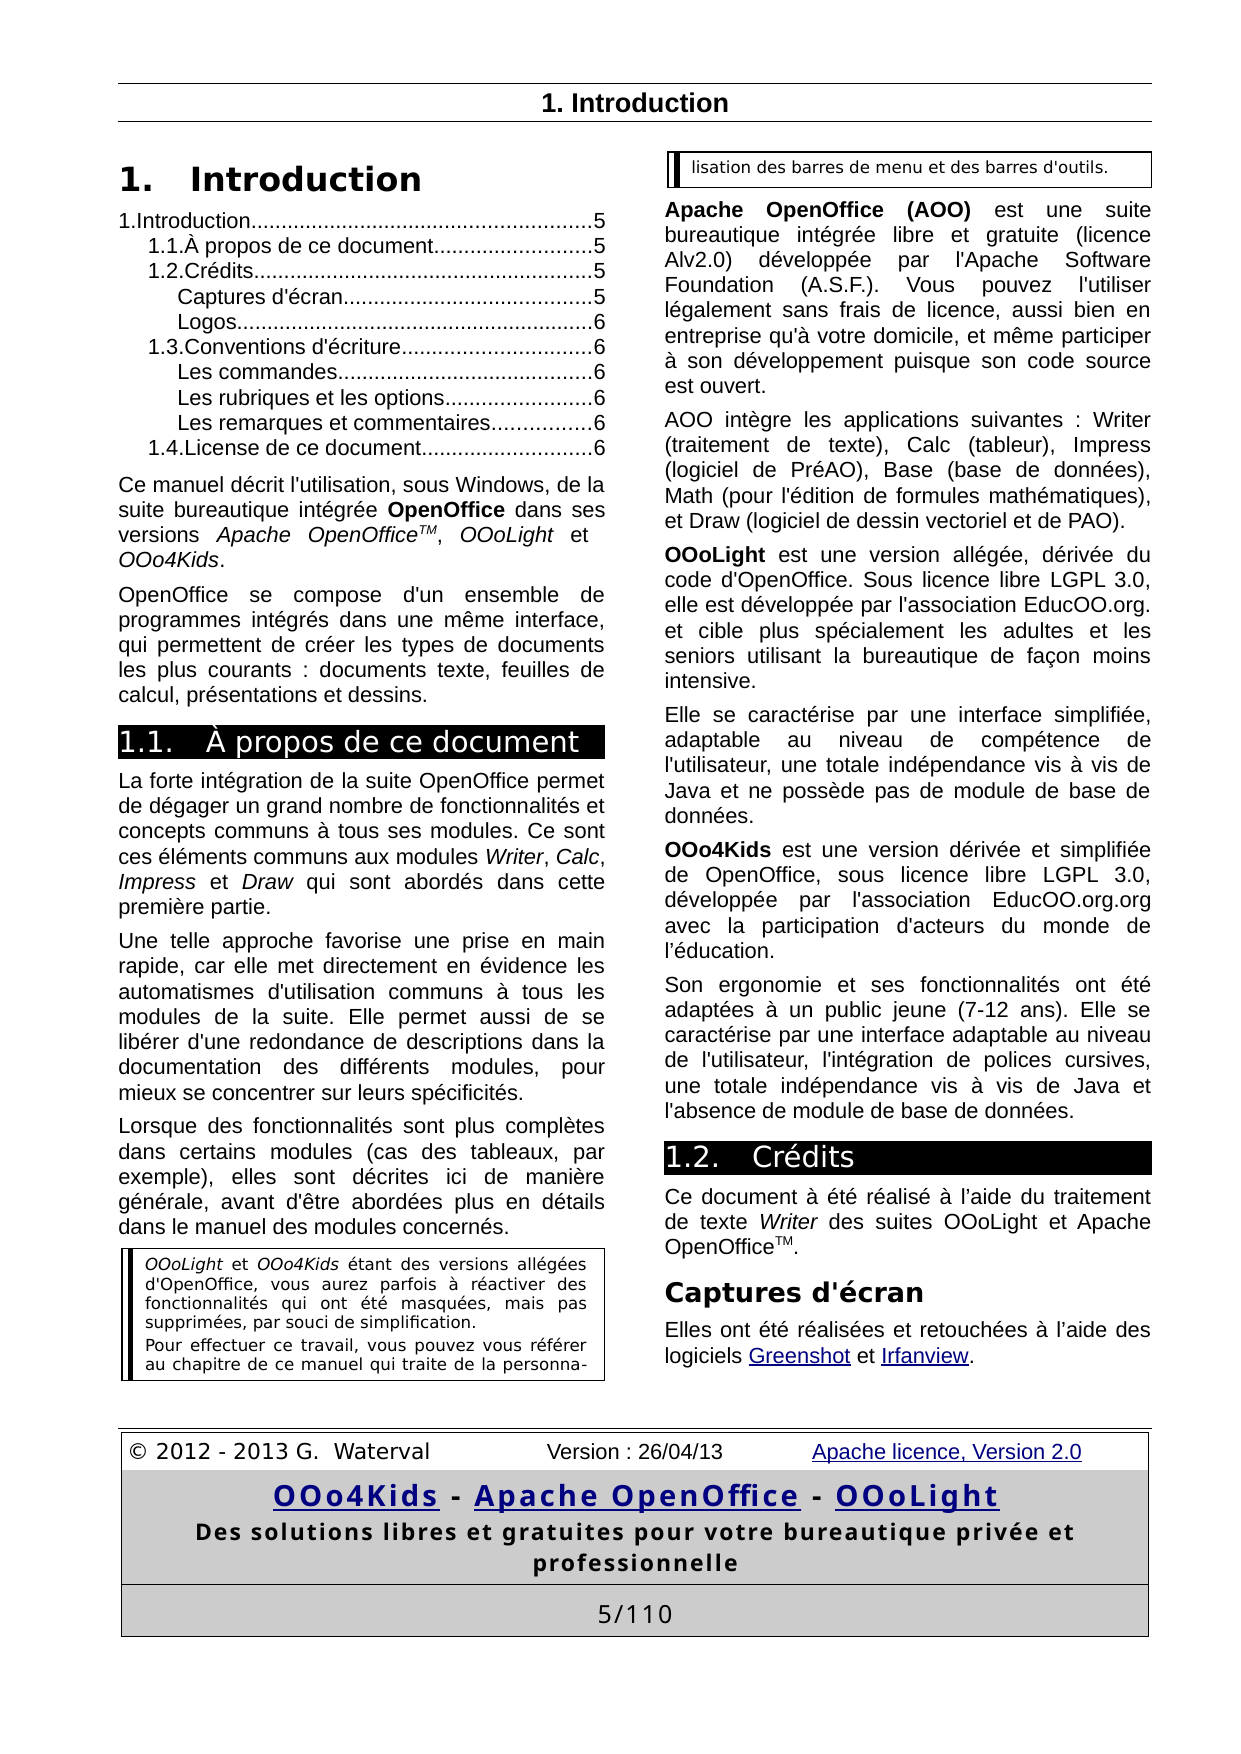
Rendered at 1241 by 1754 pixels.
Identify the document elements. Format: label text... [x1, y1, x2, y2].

text 1.3.Conventions d'écriture 6 [148, 334, 605, 359]
subtitle À propos de ce document [118, 725, 605, 759]
text Ce document à été réalisé à l’aide du traitement de texte Writer des suites OOoLight et Apache OpenOfficeTM. [664, 1183, 1152, 1259]
text 1.4.License de ce document 6 [148, 435, 605, 460]
subtitle Introduction [118, 160, 605, 199]
text 1.2.Crédits 5 [148, 258, 605, 283]
text Elle se caractérise par une interface simplifiée, adaptable au niveau de compétence de l'utilisateur, une totale indépendance vis à vis de Java et ne possède pas de module de base de données. [664, 702, 1152, 828]
text Apache OpenOffice (AOO) est une suite bureautique intégrée libre et gratuite (licence Alv2.0) développée par l'Apache Software Foundation (A.S.F.). Vous pouvez l'utiliser légalement sans frais de licence, aussi bien en entreprise qu'à votre domicile, et même participer à son développement puisque son code source est ouvert. [664, 196, 1152, 398]
text Captures d'écran 5 [177, 283, 605, 309]
text 1.1.À propos de ce document 5 [148, 233, 605, 258]
text OpenOffice se compose d'un ensemble de programmes intégrés dans une même interface, qui permettent de créer les types de documents les plus courants : documents texte, feuilles de calcul, présentations et dessins. [118, 581, 605, 707]
subtitle Captures d'écran [664, 1277, 1152, 1308]
table_header OOoLight et OOo4Kids étant des versions allégées d'OpenOffice, vous aurez parfois à réactiver des fonctionnalités qui ont été masquées, mais pas supprimées, par souci de simplification. Pour effectuer ce travail, vous pouvez vous référer au chapitre de ce manuel qui traite de la personna­ [133, 1249, 604, 1380]
text Son ergonomie et ses fonctionnalités ont été adaptées à un public jeune (7-12 ans). Elle se caractérise par une interface adaptable au niveau de l'utilisateur, l'intégration de polices cursives, une totale indépendance vis à vis de Java et l'absence de module de base de données. [664, 972, 1152, 1123]
text Les remarques et commentaires 6 [177, 409, 605, 435]
text OOo4Kids est une version dérivée et simplifiée de OpenOffice, sous licence libre LGPL 3.0, développée par l'association EducOO.org.org avec la participation d'acteurs du monde de l’éducation. [664, 837, 1152, 963]
text OOoLight est une version allégée, dérivée du code d'OpenOffice. Sous licence libre LGPL 3.0, elle est développée par l'association EducOO.org. et cible plus spécialement les adultes et les seniors utilisant la bureautique de façon moins intensive. [664, 542, 1152, 693]
text Les rubriques et les options 6 [177, 384, 605, 409]
text Lorsque des fonctionnalités sont plus complètes dans certains modules (cas des tableaux, par exemple), elles sont décrites ici de manière générale, avant d'être abordées plus en détails dans le manuel des modules concernés. [118, 1113, 605, 1239]
text La forte intégration de la suite OpenOffice permet de dégager un grand nombre de fonctionnalités et concepts communs à tous ses modules. Ce sont ces éléments communs aux modules Writer, Calc, Impress et Draw qui sont abordés dans cette première partie. [118, 768, 605, 919]
subtitle Crédits [664, 1141, 1152, 1175]
text Ce manuel décrit l'utilisation, sous Windows, de la suite bureautique intégrée OpenOffice dans ses versions Apache OpenOfficeTM, OOoLight et OOo4Kids. [118, 472, 605, 573]
text Les commandes 6 [177, 359, 605, 384]
table_header lisation des barres de menu et des barres d'outils. [680, 153, 1151, 187]
text Logos 6 [177, 309, 605, 334]
text AOO intègre les applications suivantes : Writer (traitement de texte), Calc (tableur), Impress (logiciel de PréAO), Base (base de données), Math (pour l'édition de formules mathématiques), et Draw (logiciel de dessin vectoriel et de PAO). [664, 407, 1152, 533]
text Elles ont été réalisées et retouchées à l’aide des logiciels Greenshot et Irfanview. [664, 1317, 1152, 1368]
text 1.Introduction 5 [118, 208, 605, 233]
text Une telle approche favorise une prise en main rapide, car elle met directement en évidence les automatismes d'utilisation communs à tous les modules de la suite. Elle permet aussi de se libérer d'une redondance de descriptions dans la documentation des différents modules, pour mieux se concentrer sur leurs spécificités. [118, 928, 605, 1104]
